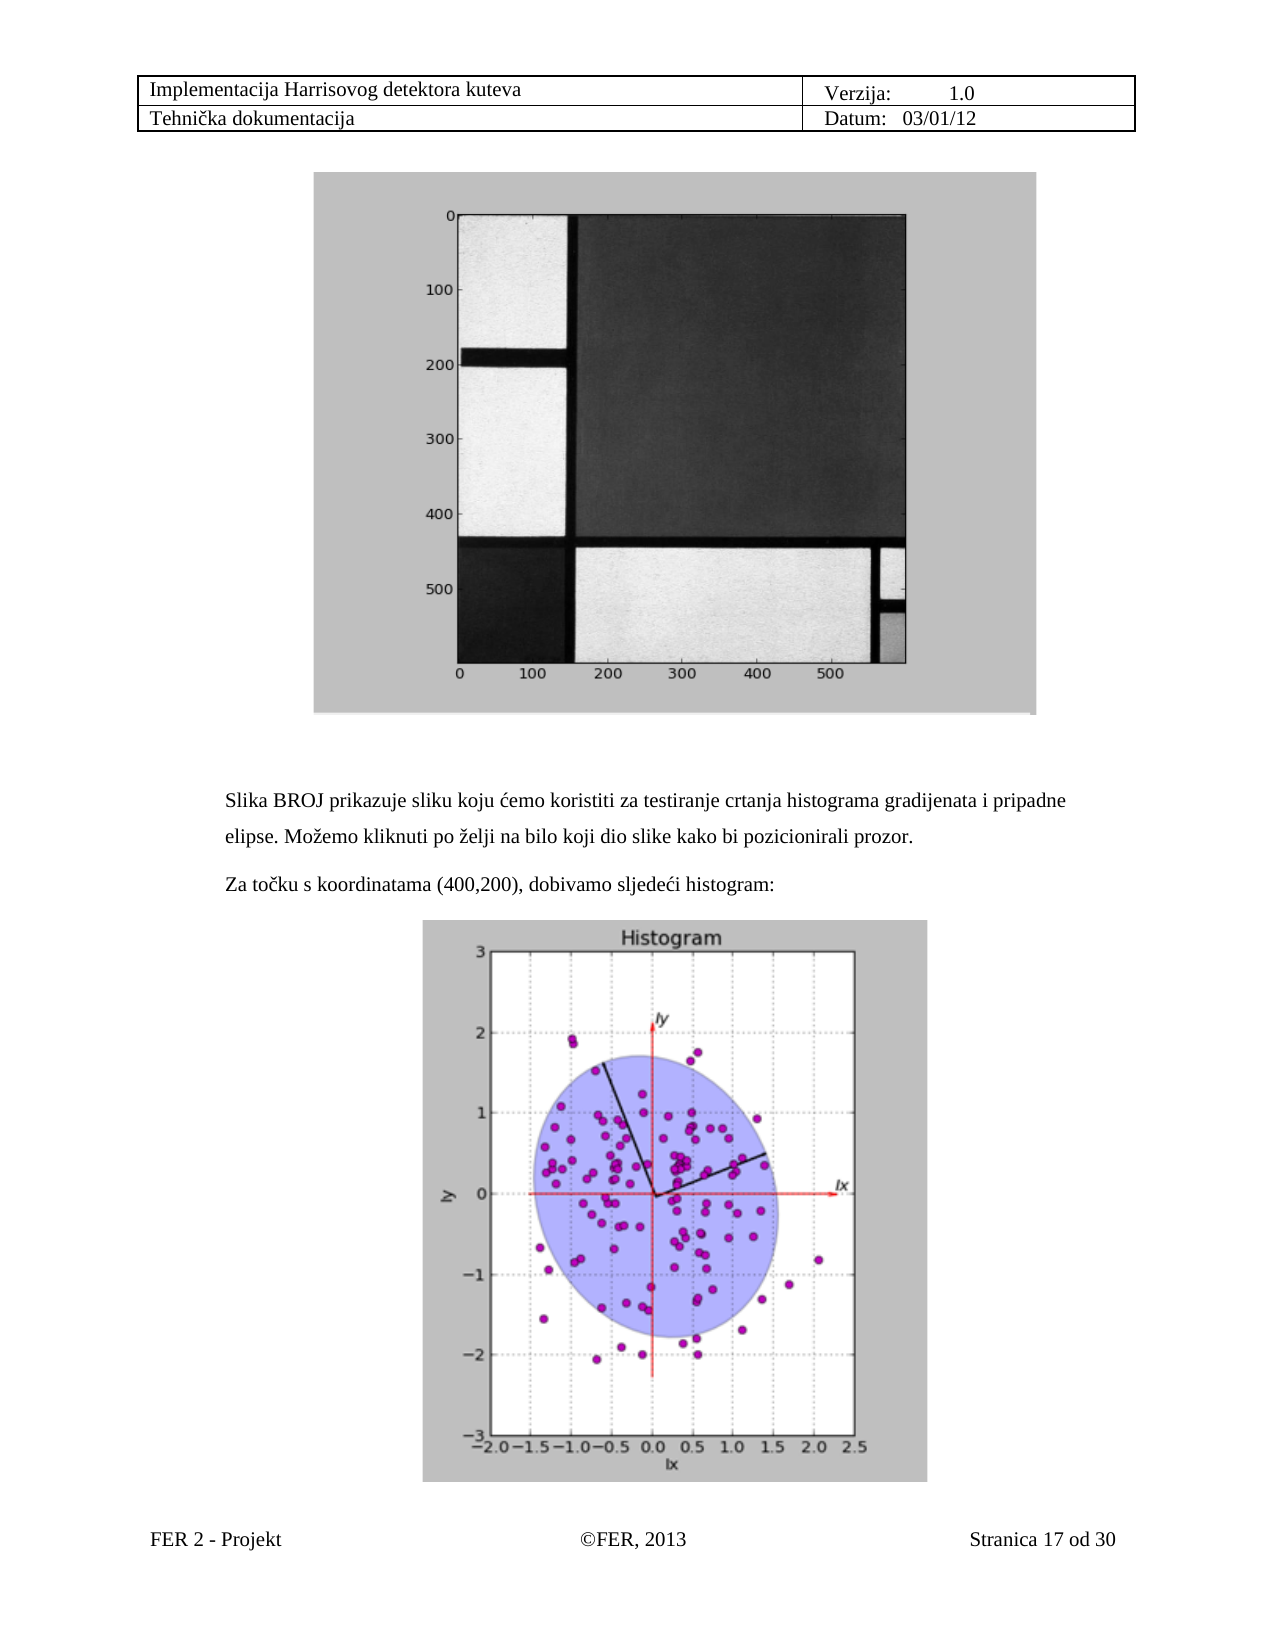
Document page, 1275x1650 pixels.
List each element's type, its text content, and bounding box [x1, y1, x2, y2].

picture [422, 920, 928, 1482]
text Za točku s koordinatama (400,200), dobivamo sljedeći histogram: [225, 872, 1125, 896]
picture [313, 172, 1037, 715]
text Slika BROJ prikazuje sliku koju ćemo koristiti za testiranje crtanja histograma gradijenata i pripadne elipse. Možemo kliknuti po želji na bilo koji dio slike kako bi pozicionirali prozor. [225, 787, 1125, 848]
